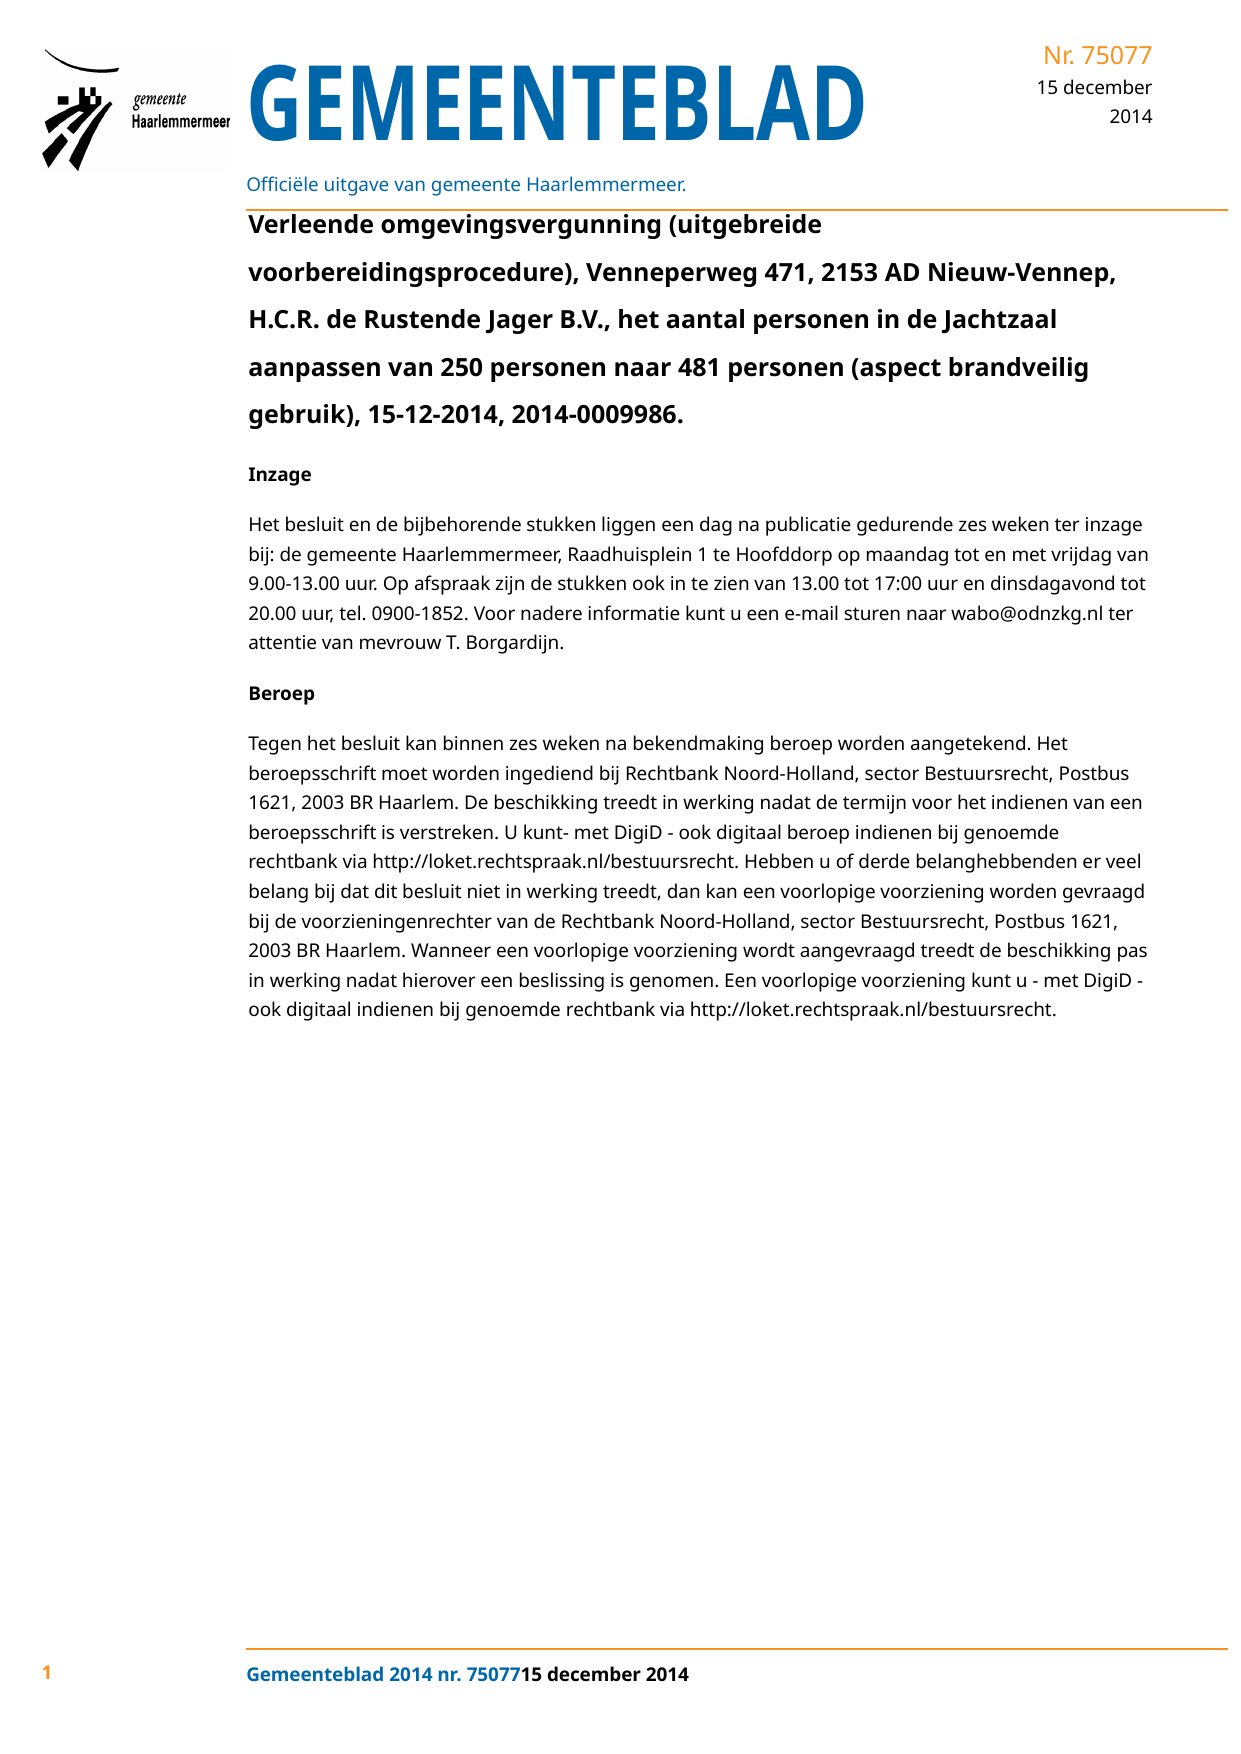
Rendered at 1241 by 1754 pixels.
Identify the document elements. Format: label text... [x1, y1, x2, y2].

text Verleende omgevingsvergunning (uitgebreide voorbereidingsprocedure), Venneperweg 471, 2153 AD Nieuw-Vennep, H.C.R. de Rustende Jager B.V., het aantal personen in de Jachtzaal aanpassen van 250 personen naar 481 personen (aspect brandveilig gebruik), 15-12-2014, 2014-0009986. [248, 211, 1152, 431]
text Het besluit en de bijbehorende stukken liggen een dag na publicatie gedurende zes weken ter inzage bij: de gemeente Haarlemmermeer, Raadhuisplein 1 te Hoofddorp op maandag tot en met vrijdag van 9.00-13.00 uur. Op afspraak zijn de stukken ook in te zien van 13.00 tot 17:00 uur en dinsdagavond tot 20.00 uur, tel. 0900-1852. Voor nadere informatie kunt u een e-mail sturen naar wabo@odnzkg.nl ter attentie van mevrouw T. Borgardijn. [248, 511, 1152, 655]
text Tegen het besluit kan binnen zes weken na bekendmaking beroep worden aangetekend. Het beroepsschrift moet worden ingediend bij Rechtbank Noord-Holland, sector Bestuursrecht, Postbus 1621, 2003 BR Haarlem. De beschikking treedt in werking nadat de termijn voor het indienen van een beroepsschrift is verstreken. U kunt- met DigiD - ook digitaal beroep indienen bij genoemde rechtbank via http://loket.rechtspraak.nl/bestuursrecht. Hebben u of derde belanghebbenden er veel belang bij dat dit besluit niet in werking treedt, dan kan een voorlopige voorziening worden gevraagd bij de voorzieningenrechter van de Rechtbank Noord-Holland, sector Bestuursrecht, Postbus 1621, 2003 BR Haarlem. Wanneer een voorlopige voorziening wordt aangevraagd treedt de beschikking pas in werking nadat hierover een beslissing is genomen. Een voorlopige voorziening kunt u - met DigiD - ook digitaal indienen bij genoemde rechtbank via http://loket.rechtspraak.nl/bestuursrecht. [248, 730, 1152, 1022]
picture [41, 47, 231, 172]
text Beroep [248, 680, 1152, 706]
text Inzage [248, 461, 1152, 486]
